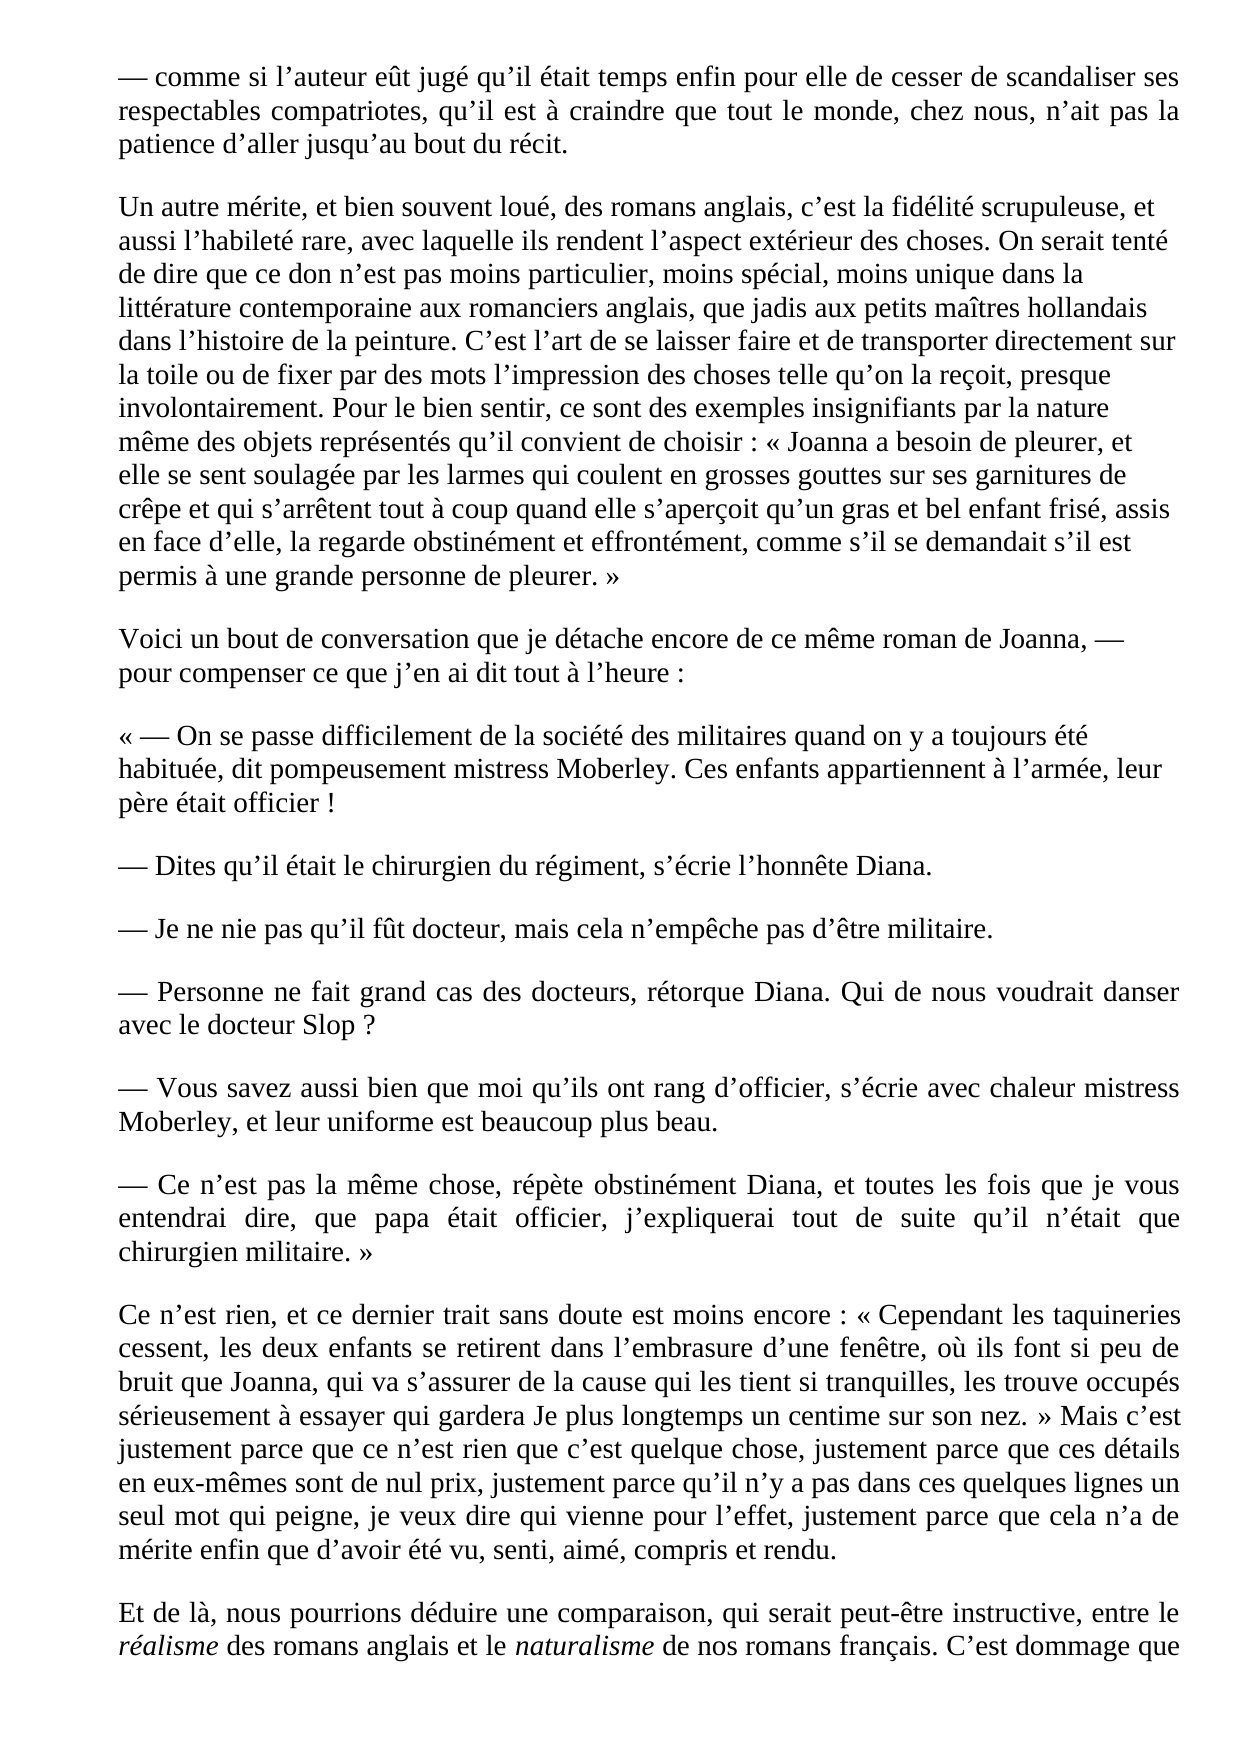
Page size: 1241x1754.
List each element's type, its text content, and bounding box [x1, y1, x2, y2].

text — Dites qu’il était le chirurgien du régiment, s’écrie l’honnête Diana. [118, 848, 1181, 881]
text — comme si l’auteur eût jugé qu’il était temps enfin pour elle de cesser de scandaliser ses respectables compatriotes, qu’il est à craindre que tout le monde, chez nous, n’ait pas la patience d’aller jusqu’au bout du récit. [118, 59, 1181, 160]
text — Vous savez aussi bien que moi qu’ils ont rang d’officier, s’écrie avec chaleur mistress Moberley, et leur uniforme est beaucoup plus beau. [118, 1070, 1181, 1137]
text — Personne ne fait grand cas des docteurs, rétorque Diana. Qui de nous voudrait danser avec le docteur Slop ? [118, 974, 1181, 1041]
text — Ce n’est pas la même chose, répète obstinément Diana, et toutes les fois que je vous entendrai dire, que papa était officier, j’expliquerai tout de suite qu’il n’était que chirurgien militaire. » [118, 1167, 1181, 1268]
text « — On se passe difficilement de la société des militaires quand on y a toujours été habituée, dit pompeusement mistress Moberley. Ces enfants appartiennent à l’armée, leur père était officier ! [118, 718, 1181, 818]
text Ce n’est rien, et ce dernier trait sans doute est moins encore : « Cependant les taquineries cessent, les deux enfants se retirent dans l’embrasure d’une fenêtre, où ils font si peu de bruit que Joanna, qui va s’assurer de la cause qui les tient si tranquilles, les trouve occupés sérieusement à essayer qui gardera Je plus longtemps un centime sur son nez. » Mais c’est justement parce que ce n’est rien que c’est quelque chose, justement parce que ces détails en eux-mêmes sont de nul prix, justement parce qu’il n’y a pas dans ces quelques lignes un seul mot qui peigne, je veux dire qui vienne pour l’effet, justement parce que cela n’a de mérite enfin que d’avoir été vu, senti, aimé, compris et rendu. [118, 1297, 1181, 1565]
text Et de là, nous pourrions déduire une comparaison, qui serait peut-être instructive, entre le réalisme des romans anglais et le naturalisme de nos romans français. C’est dommage que [118, 1595, 1181, 1662]
text Voici un bout de conversation que je détache encore de ce même roman de Joanna, — pour compenser ce que j’en ai dit tout à l’heure : [118, 621, 1181, 688]
text — Je ne nie pas qu’il fût docteur, mais cela n’empêche pas d’être militaire. [118, 911, 1181, 944]
text Un autre mérite, et bien souvent loué, des romans anglais, c’est la fidélité scrupuleuse, et aussi l’habileté rare, avec laquelle ils rendent l’aspect extérieur des choses. On serait tenté de dire que ce don n’est pas moins particulier, moins spécial, moins unique dans la littérature contemporaine aux romanciers anglais, que jadis aux petits maîtres hollandais dans l’histoire de la peinture. C’est l’art de se laisser faire et de transporter directement sur la toile ou de fixer par des mots l’impression des choses telle qu’on la reçoit, presque involontairement. Pour le bien sentir, ce sont des exemples insignifiants par la nature même des objets représentés qu’il convient de choisir : « Joanna a besoin de pleurer, et elle se sent soulagée par les larmes qui coulent en grosses gouttes sur ses garnitures de crêpe et qui s’arrêtent tout à coup quand elle s’aperçoit qu’un gras et bel enfant frisé, assis en face d’elle, la regarde obstinément et effrontément, comme s’il se demandait s’il est permis à une grande personne de pleurer. » [118, 189, 1181, 592]
